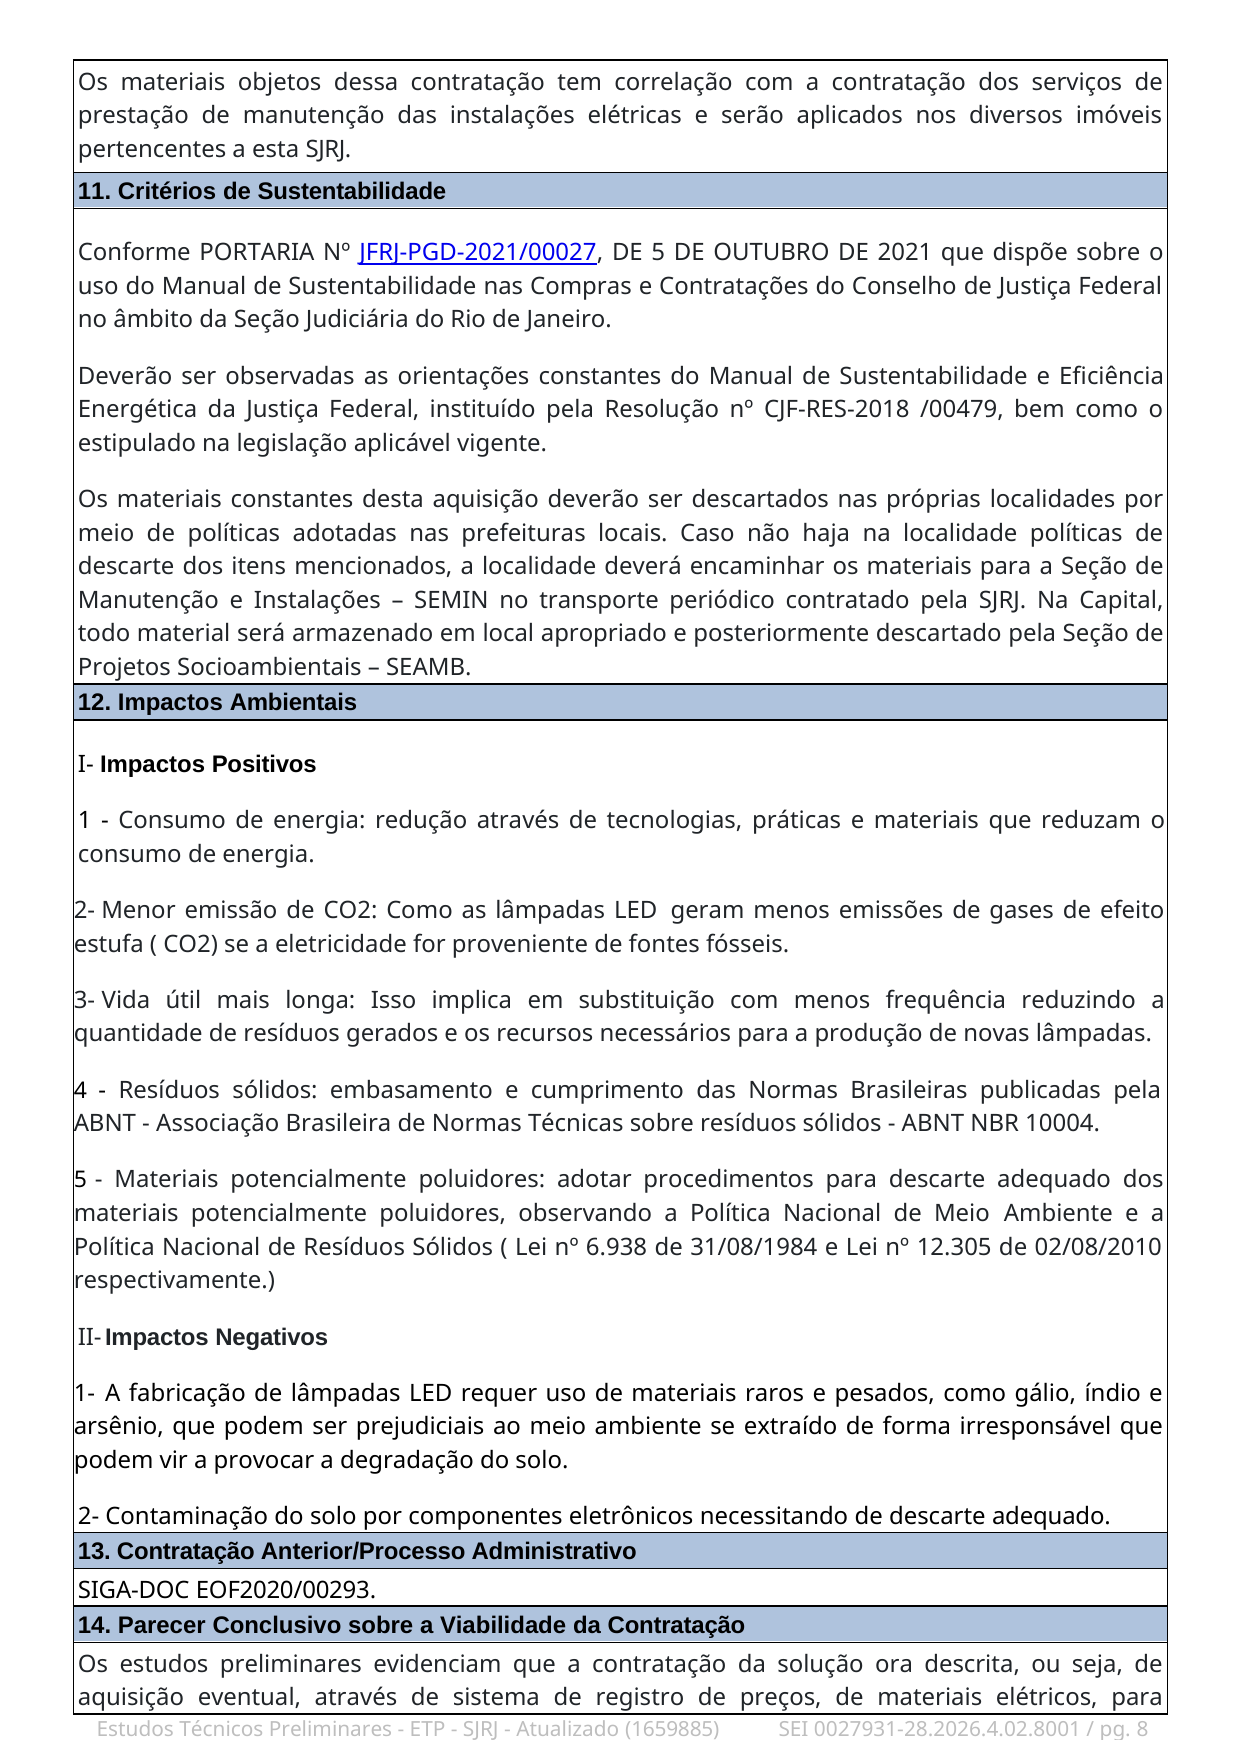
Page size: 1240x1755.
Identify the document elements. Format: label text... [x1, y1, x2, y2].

table_cell Os estudos preliminares evidenciam que a contratação da solução ora descrita, ou seja, de aquisição eventual, através de sistema de registro de preços, de materiais elétricos, para [74, 1643, 1167, 1713]
table_cell 12. Impactos Ambientais [74, 685, 1167, 719]
table_cell 14. Parecer Conclusivo sobre a Viabilidade da Contratação [74, 1607, 1167, 1641]
table_cell SIGA-DOC EOF2020/00293. [74, 1569, 1167, 1605]
table_cell Conforme PORTARIA Nº JFRJ-PGD-2021/00027, DE 5 DE OUTUBRO DE 2021 que dispõe sobre o uso do Manual de Sustentabilidade nas Compras e Contratações do Conselho de Justiça Federal no âmbito da Seção Judiciária do Rio de Janeiro. Deverão ser observadas as orientações constantes do Manual de Sustentabilidade e Eficiência Energética da Justiça Federal, instituído pela Resolução nº CJF-RES-2018 /00479, bem como o estipulado na legislação aplicável vigente. Os materiais constantes desta aquisição deverão ser descartados nas próprias localidades por meio de políticas adotadas nas prefeituras locais. Caso não haja na localidade políticas de descarte dos itens mencionados, a localidade deverá encaminhar os materiais para a Seção de Manutenção e Instalações – SEMIN no transporte periódico contratado pela SJRJ. Na Capital, todo material será armazenado em local apropriado e posteriormente descartado pela Seção de Projetos Socioambientais – SEAMB. [74, 209, 1167, 683]
table_header Os materiais objetos dessa contratação tem correlação com a contratação dos serviços de prestação de manutenção das instalações elétricas e serão aplicados nos diversos imóveis pertencentes a esta SJRJ. [74, 61, 1167, 172]
table_cell 11. Critérios de Sustentabilidade [74, 173, 1167, 207]
table_cell I- Impactos Positivos 1 - Consumo de energia: redução através de tecnologias, práticas e materiais que reduzam o consumo de energia. Menor emissão de CO2: Como as lâmpadas LED geram menos emissões de gases de efeito estufa ( CO2) se a eletricidade for proveniente de fontes fósseis. Vida útil mais longa: Isso implica em substituição com menos frequência reduzindo a quantidade de resíduos gerados e os recursos necessários para a produção de novas lâmpadas. - Resíduos sólidos: embasamento e cumprimento das Normas Brasileiras publicadas pela ABNT - Associação Brasileira de Normas Técnicas sobre resíduos sólidos - ABNT NBR 10004. - Materiais potencialmente poluidores: adotar procedimentos para descarte adequado dos materiais potencialmente poluidores, observando a Política Nacional de Meio Ambiente e a Política Nacional de Resíduos Sólidos ( Lei nº 6.938 de 31/08/1984 e Lei nº 12.305 de 02/08/2010 respectivamente.) Impactos Negativos A fabricação de lâmpadas LED requer uso de materiais raros e pesados, como gálio, índio e arsênio, que podem ser prejudiciais ao meio ambiente se extraído de forma irresponsável que podem vir a provocar a degradação do solo. Contaminação do solo por componentes eletrônicos necessitando de descarte adequado. [74, 721, 1167, 1532]
table_cell 13. Contratação Anterior/Processo Administrativo [74, 1533, 1167, 1568]
